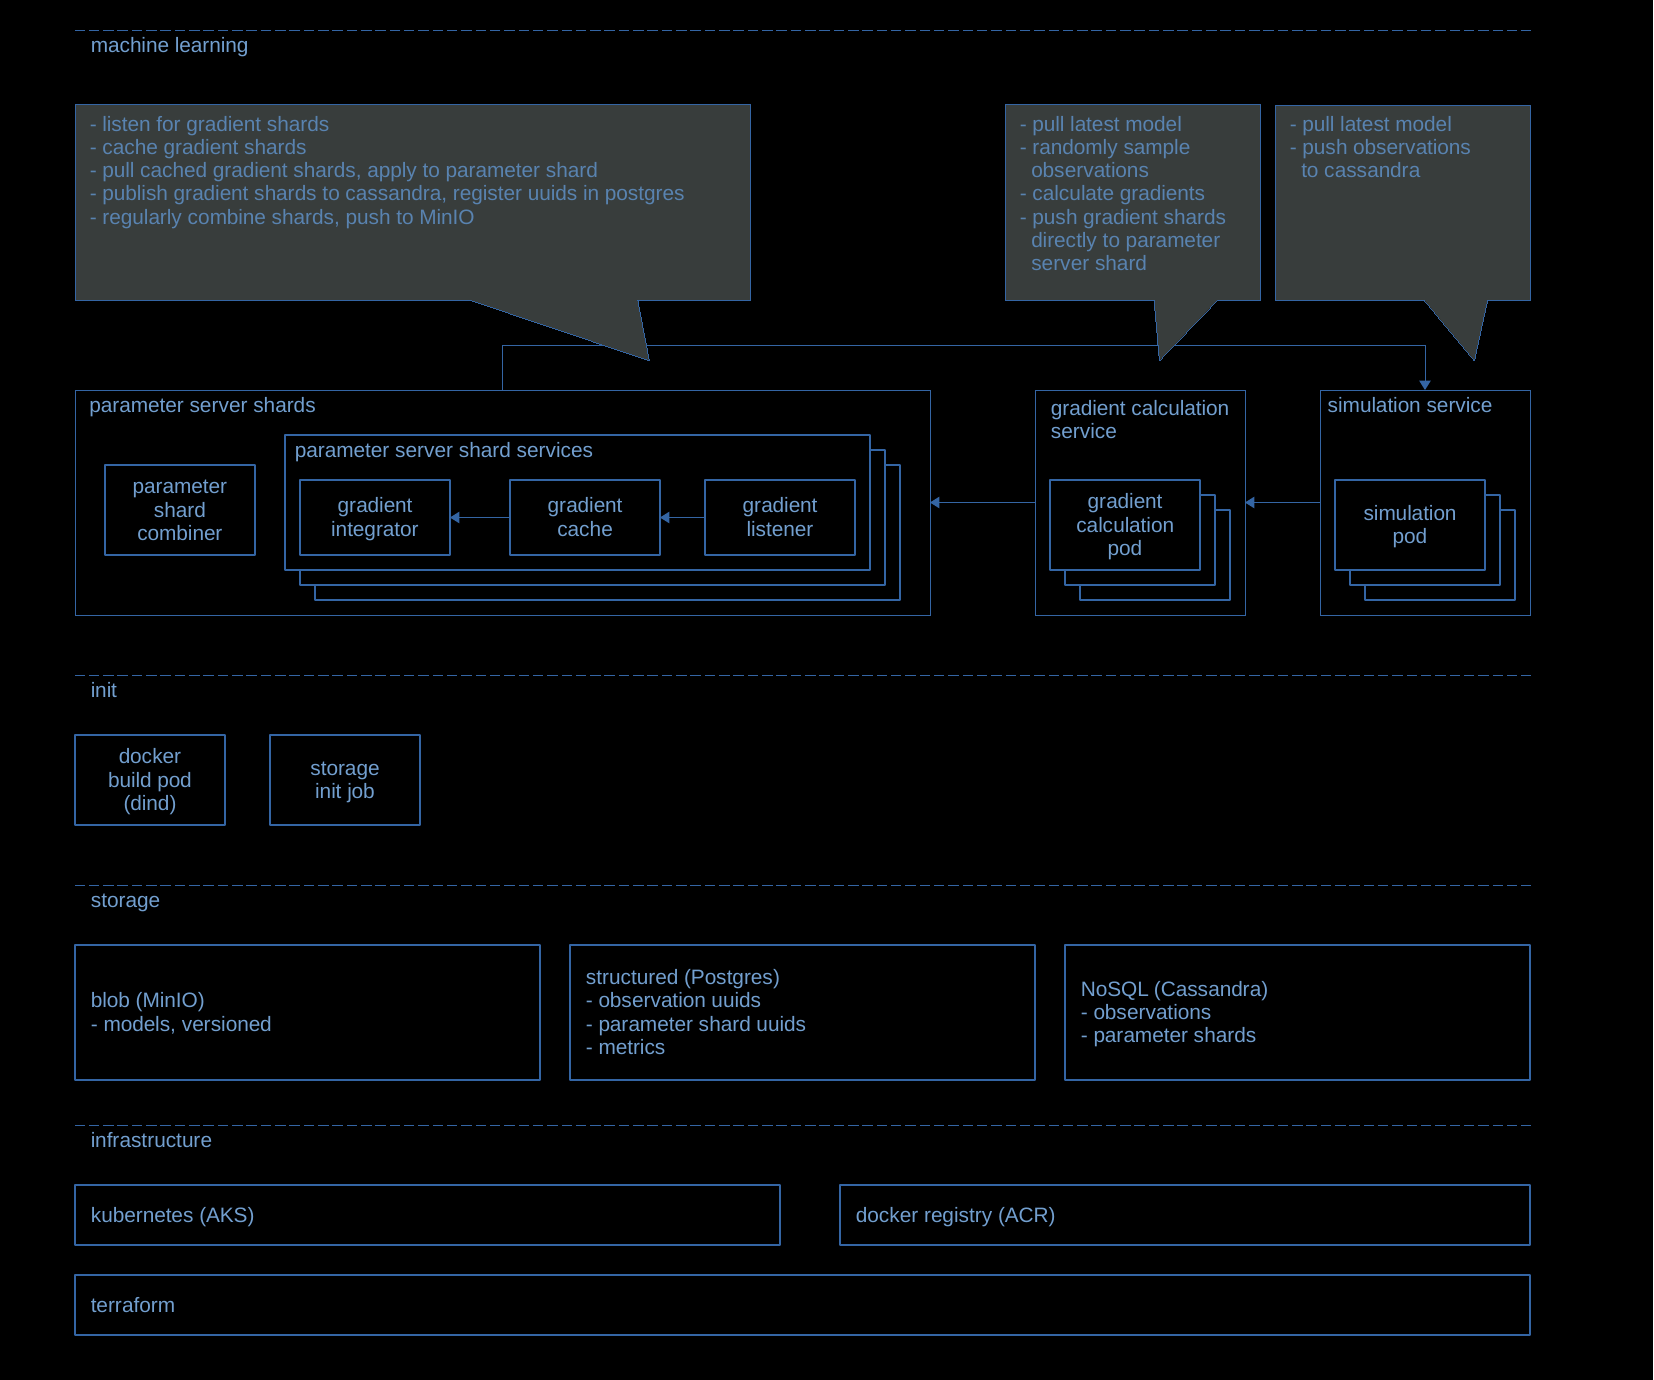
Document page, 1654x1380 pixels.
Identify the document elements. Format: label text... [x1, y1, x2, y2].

text_box NoSQL (Cassandra) - observations - parameter shards [1065, 945, 1531, 1081]
text_box init [75, 675, 361, 705]
text_box [1350, 494, 1516, 601]
text_box [1065, 494, 1231, 601]
text_box blob (MinIO) - models, versioned [75, 945, 541, 1081]
text_box - listen for gradient shards - cache gradient shards - pull cached gradient shards, apply to parameter shard - publish gradient shards to cassandra, register uuids in postgres - regularly combine shards, push to MinIO [75, 104, 751, 361]
text_box [285, 434, 901, 601]
text_box gradient cache [510, 479, 661, 555]
text_box - pull latest model - randomly sample observations - calculate gradients - push gradient shards directly to parameter server shard [1005, 104, 1261, 361]
text_box storage init job [270, 734, 421, 826]
text_box parameter shard combiner [105, 465, 256, 555]
text_box - pull latest model - push observations to cassandra [1275, 105, 1531, 361]
text_box simulation service [1321, 391, 1501, 420]
text_box gradient listener [705, 479, 856, 555]
text_box machine learning [75, 30, 361, 60]
text_box parameter server shard services [270, 434, 556, 465]
text_box gradient integrator [300, 479, 451, 555]
text_box storage [75, 885, 361, 915]
text_box infrastructure [75, 1125, 361, 1155]
text_box parameter server shards [76, 391, 346, 420]
text_box structured (Postgres) - observation uuids - parameter shard uuids - metrics [570, 945, 1036, 1081]
text_box docker build pod (dind) [75, 734, 226, 826]
text_box simulation pod [1335, 479, 1486, 570]
text_box terraform [75, 1275, 1531, 1336]
text_box gradient calculation pod [1050, 479, 1201, 570]
text_box gradient calculation service [1036, 405, 1216, 435]
text_box docker registry (ACR) [840, 1185, 1531, 1246]
text_box kubernetes (AKS) [75, 1185, 781, 1246]
